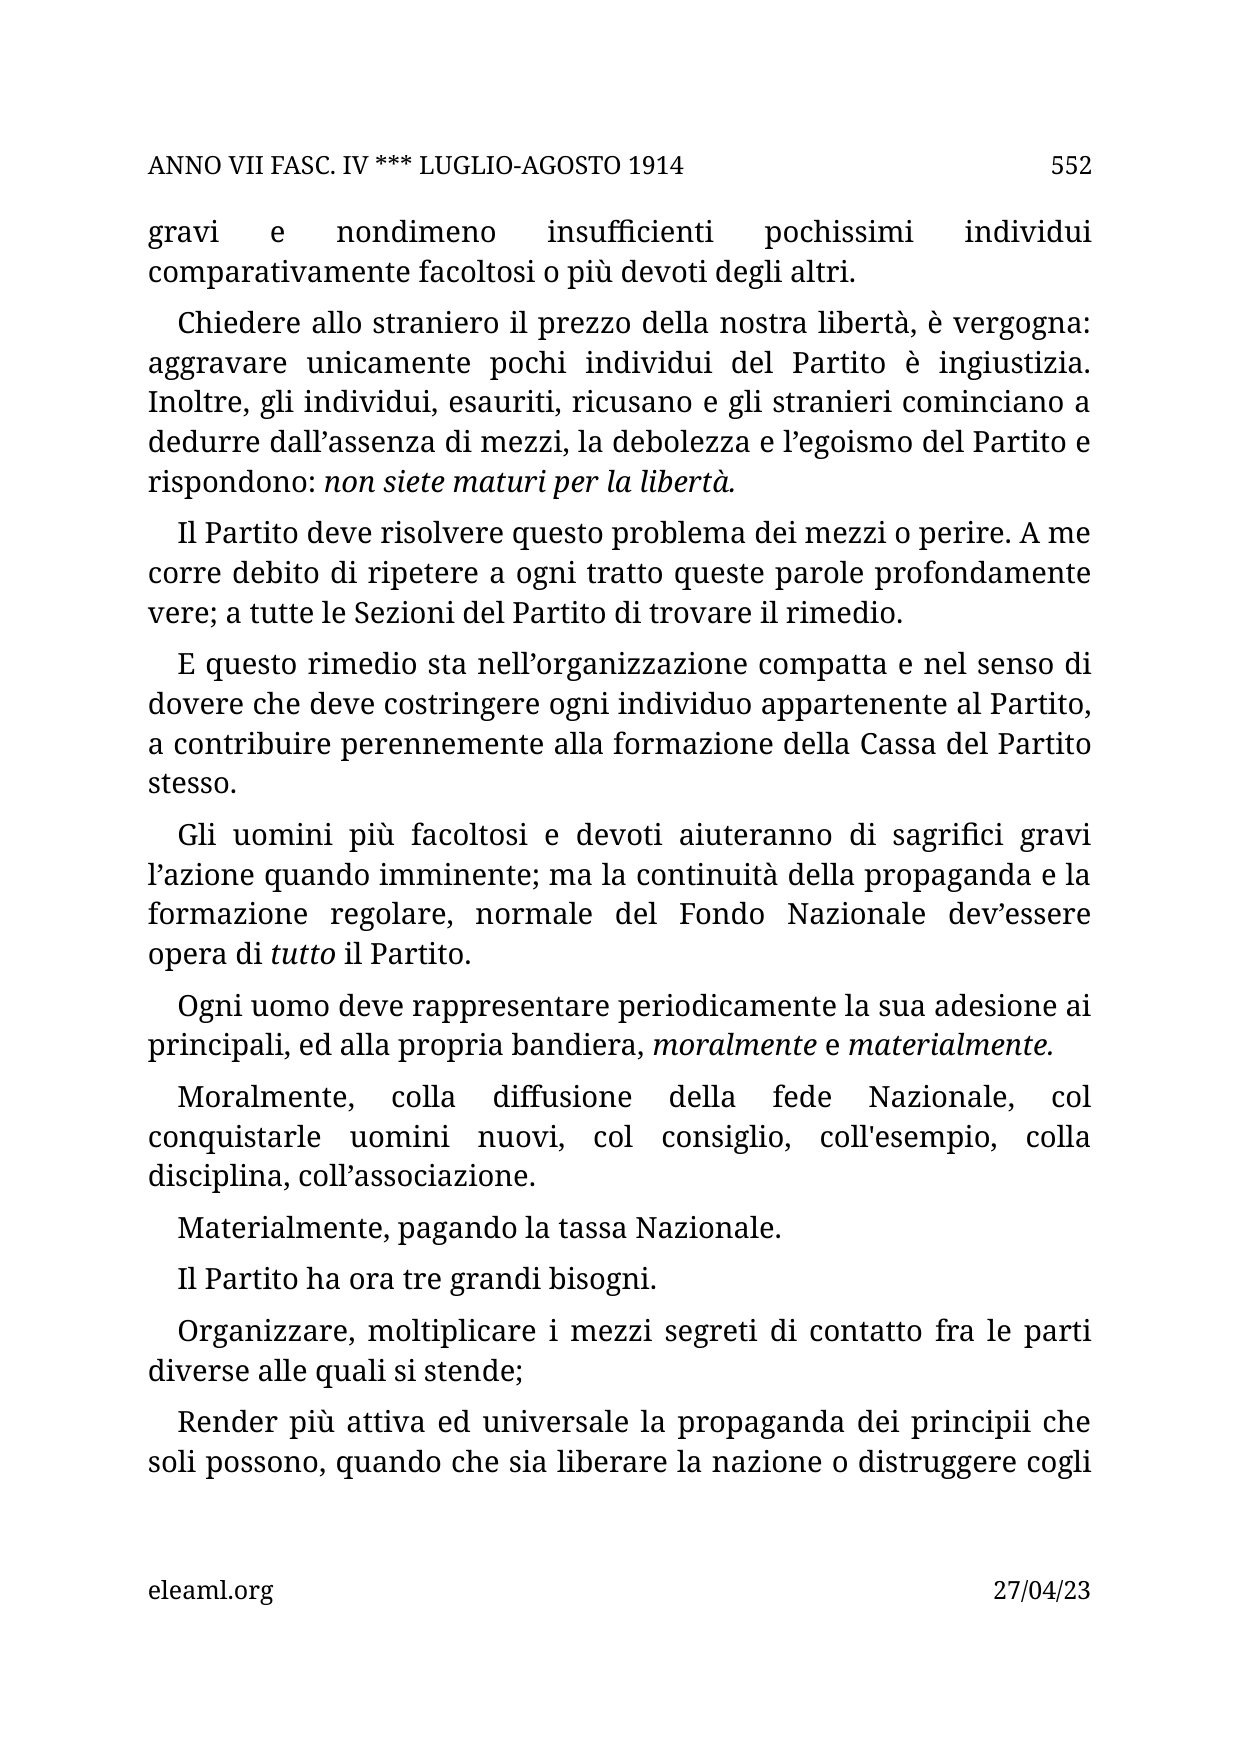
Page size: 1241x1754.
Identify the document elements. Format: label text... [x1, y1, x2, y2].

text Moralmente, colla diffusione della fede Nazionale, col conquistarle uomini nuovi, col consiglio, coll'esempio, colla disciplina, coll’associazione. [148, 1076, 1093, 1195]
text Ogni uomo deve rappresentare periodicamente la sua adesione ai principali, ed alla propria bandiera, moralmente e materialmente. [148, 985, 1093, 1064]
text Il Partito ha ora tre grandi bisogni. [148, 1259, 1093, 1298]
text Organizzare, moltiplicare i mezzi segreti di contatto fra le parti diverse alle quali si stende; [148, 1310, 1093, 1389]
text Materialmente, pagando la tassa Nazionale. [148, 1207, 1093, 1247]
text Il Partito deve risolvere questo problema dei mezzi o perire. A me corre debito di ripetere a ogni tratto queste parole profondamente vere; a tutte le Sezioni del Partito di trovare il rimedio. [148, 513, 1093, 632]
text Chiedere allo straniero il prezzo della nostra libertà, è vergogna: aggravare unicamente pochi individui del Partito è ingiustizia. Inoltre, gli individui, esauriti, ricusano e gli stranieri cominciano a dedurre dall’assenza di mezzi, la debolezza e l’egoismo del Partito e rispondono: non siete maturi per la libertà. [148, 302, 1093, 501]
text gravi e nondimeno insufficienti pochissimi individui comparativamente facoltosi o più devoti degli altri. [148, 211, 1093, 291]
text Render più attiva ed universale la propaganda dei principii che soli possono, quando che sia liberare la nazione o distruggere cogli [148, 1401, 1093, 1481]
text E questo rimedio sta nell’organizzazione compatta e nel senso di dovere che deve costringere ogni individuo appartenente al Partito, a contribuire perennemente alla formazione della Cassa del Partito stesso. [148, 644, 1093, 802]
text Gli uomini più facoltosi e devoti aiuteranno di sagrifici gravi l’azione quando imminente; ma la continuità della propaganda e la formazione regolare, normale del Fondo Nazionale dev’essere opera di tutto il Partito. [148, 814, 1093, 973]
